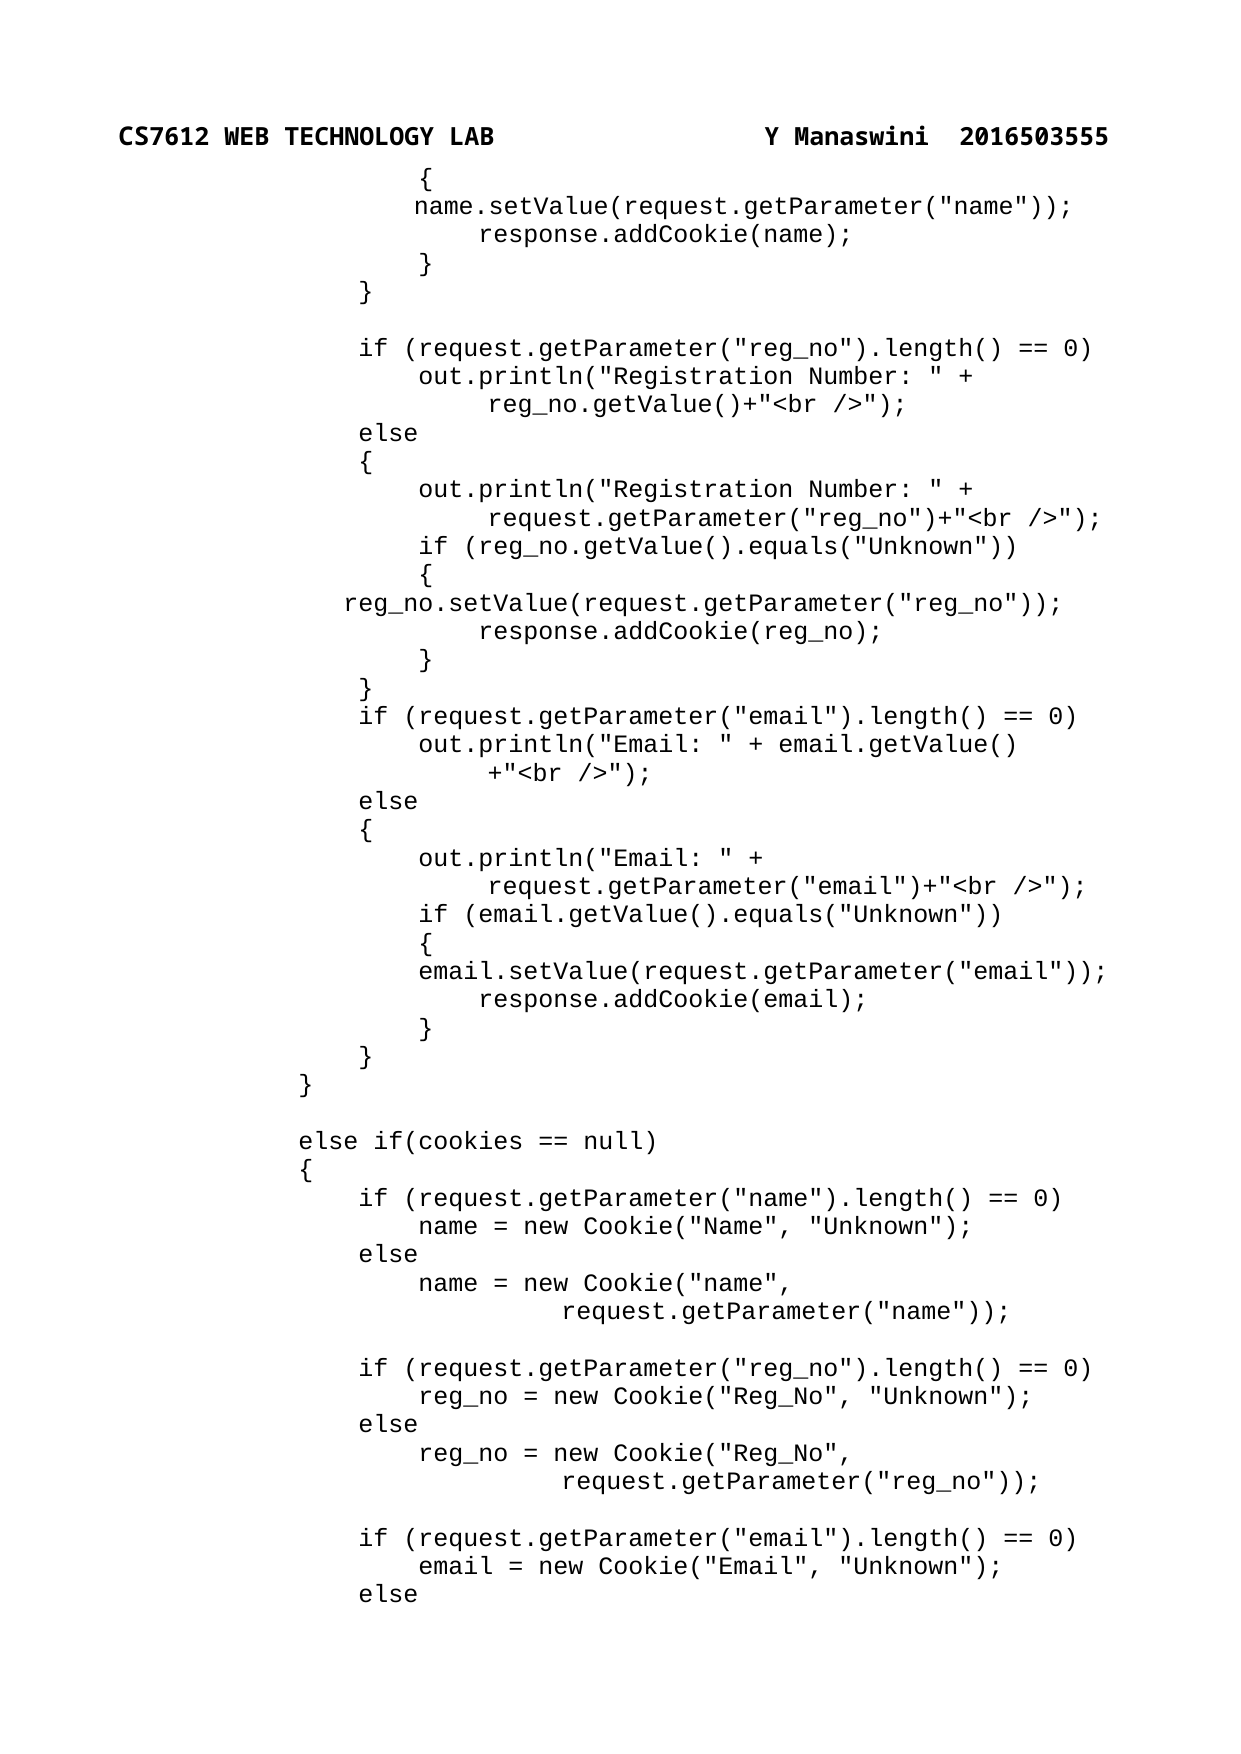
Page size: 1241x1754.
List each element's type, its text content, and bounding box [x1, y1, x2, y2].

text response.addCookie(name); [118, 222, 1122, 250]
text email = new Cookie("Email", "Unknown"); [118, 1554, 1122, 1582]
text else [118, 420, 1122, 449]
text reg_no = new Cookie("Reg_No", request.getParameter("reg_no")); [118, 1440, 1122, 1497]
text { [118, 562, 1122, 590]
text else [118, 1582, 1122, 1610]
text else [118, 1242, 1122, 1270]
text { [118, 817, 1122, 845]
text else if(cookies == null) [118, 1129, 1122, 1157]
text if (request.getParameter("email").length() == 0) [118, 1525, 1122, 1554]
text else [118, 789, 1122, 817]
text name.setValue(request.getParameter("name")); [118, 194, 1122, 222]
text } [118, 1015, 1122, 1044]
text { [118, 930, 1122, 959]
text if (email.getValue().equals("Unknown")) [118, 902, 1122, 930]
text { [118, 1157, 1122, 1185]
text } [118, 647, 1122, 675]
text out.println("Registration Number: " + reg_no.getValue()+"<br />"); [118, 364, 1122, 420]
text { [118, 449, 1122, 477]
text if (reg_no.getValue().equals("Unknown")) [118, 534, 1122, 562]
text } [118, 250, 1122, 279]
text out.println("Registration Number: " + request.getParameter("reg_no")+"<br />"); [118, 477, 1122, 534]
text if (request.getParameter("reg_no").length() == 0) [118, 1355, 1122, 1384]
text response.addCookie(reg_no); [118, 619, 1122, 647]
text response.addCookie(email); [118, 987, 1122, 1015]
text else [118, 1412, 1122, 1440]
text reg_no = new Cookie("Reg_No", "Unknown"); [118, 1384, 1122, 1412]
text out.println("Email: " + email.getValue() +"<br />"); [118, 732, 1122, 789]
text if (request.getParameter("reg_no").length() == 0) [118, 335, 1122, 364]
text out.println("Email: " + request.getParameter("email")+"<br />"); [118, 845, 1122, 902]
text } [118, 279, 1122, 307]
text { [118, 165, 1122, 194]
text email.setValue(request.getParameter("email")); [118, 959, 1122, 987]
text name = new Cookie("name", request.getParameter("name")); [118, 1270, 1122, 1327]
text name = new Cookie("Name", "Unknown"); [118, 1214, 1122, 1242]
text reg_no.setValue(request.getParameter("reg_no")); [118, 590, 1122, 619]
text } [118, 675, 1122, 704]
text } [118, 1044, 1122, 1072]
text } [118, 1072, 1122, 1100]
text if (request.getParameter("name").length() == 0) [118, 1185, 1122, 1214]
text if (request.getParameter("email").length() == 0) [118, 704, 1122, 732]
